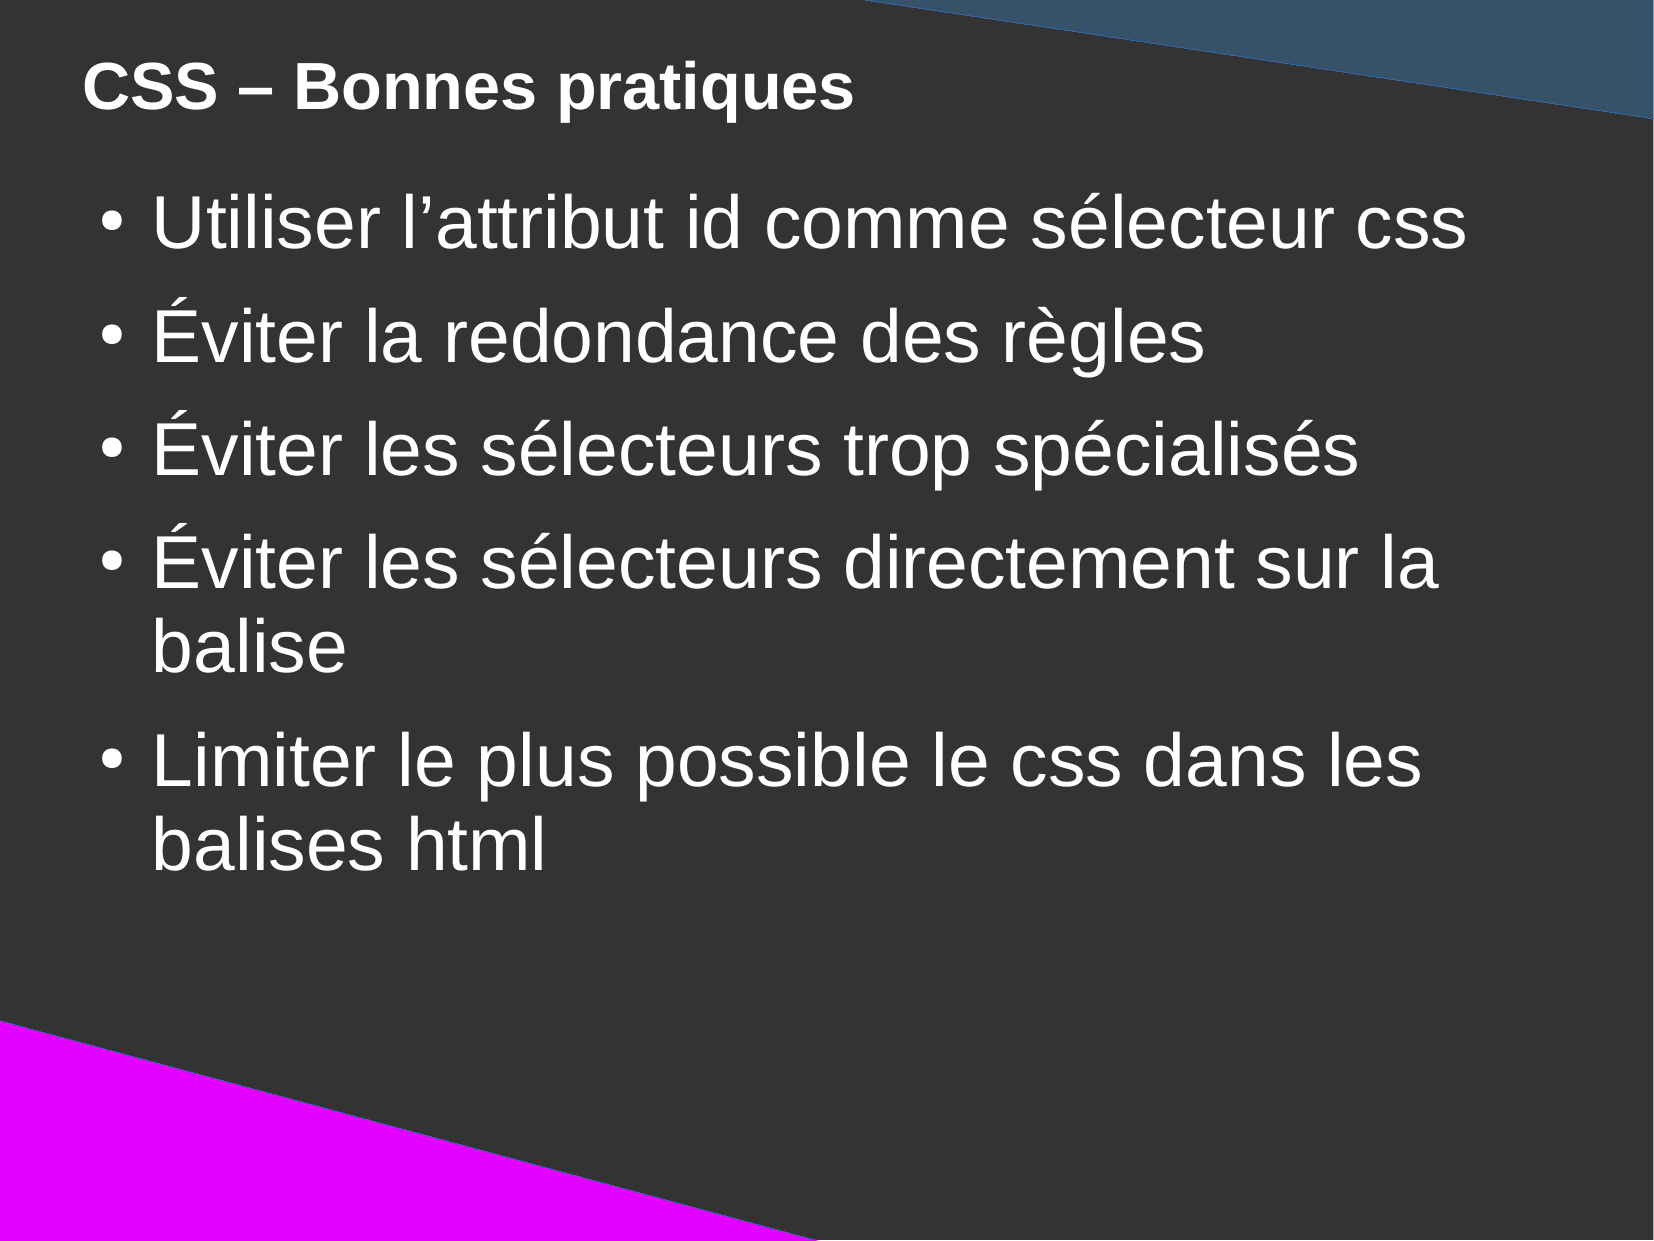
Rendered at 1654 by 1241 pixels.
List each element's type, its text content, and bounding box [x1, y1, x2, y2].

text_box [865, 0, 1654, 119]
list Utiliser l’attribut id comme sélecteur css Éviter la redondance des règles Éviter les sélecteurs trop spécialisés Éviter les sélecteurs directement sur la balise Limiter le plus possible le css dans les balises html [80, 180, 1605, 1052]
title CSS – Bonnes pratiques [82, 49, 1571, 152]
text_box [0, 1020, 819, 1241]
